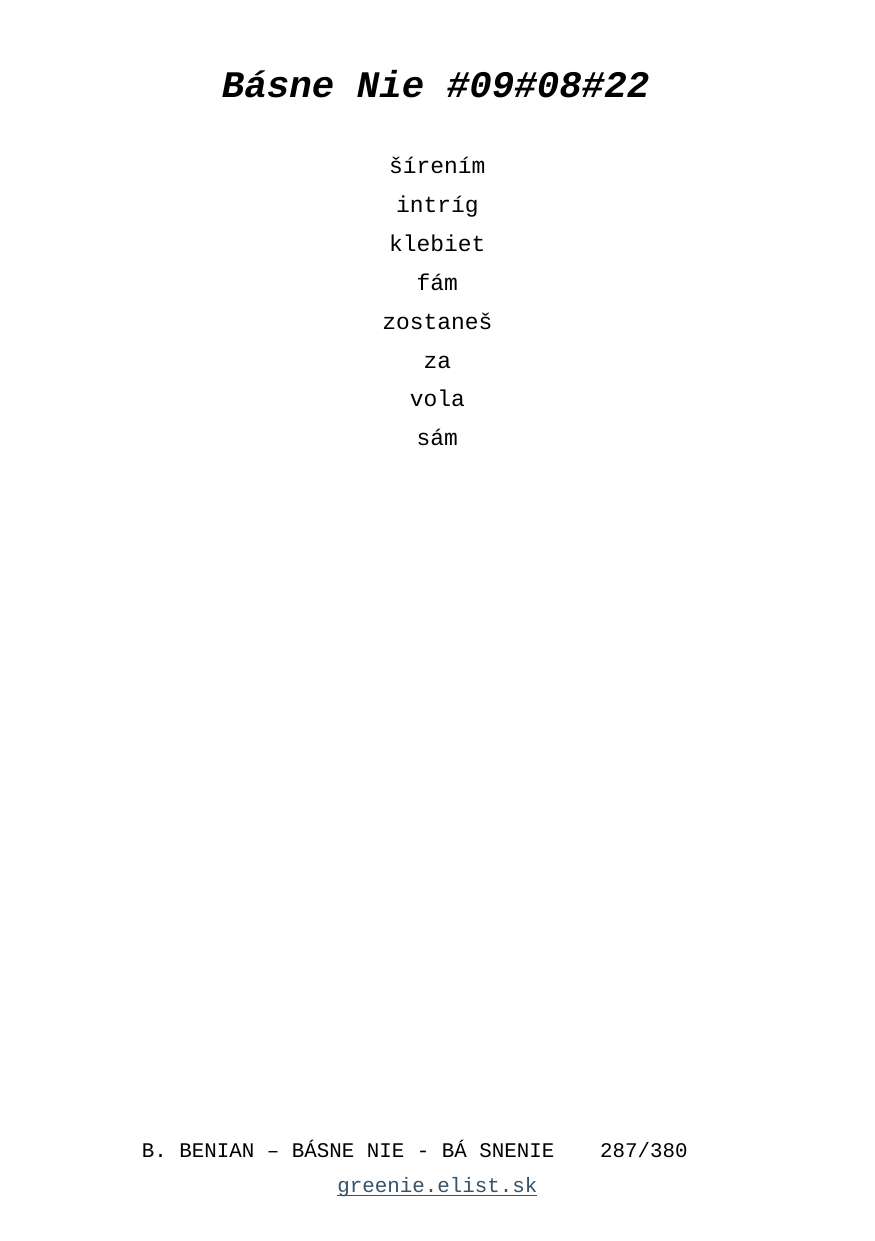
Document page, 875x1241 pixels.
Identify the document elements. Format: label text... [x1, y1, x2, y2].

text šírením intríg klebiet fám zostaneš za vola sám [41, 155, 833, 453]
subtitle Básne Nie #09#08#22 [41, 66, 833, 109]
